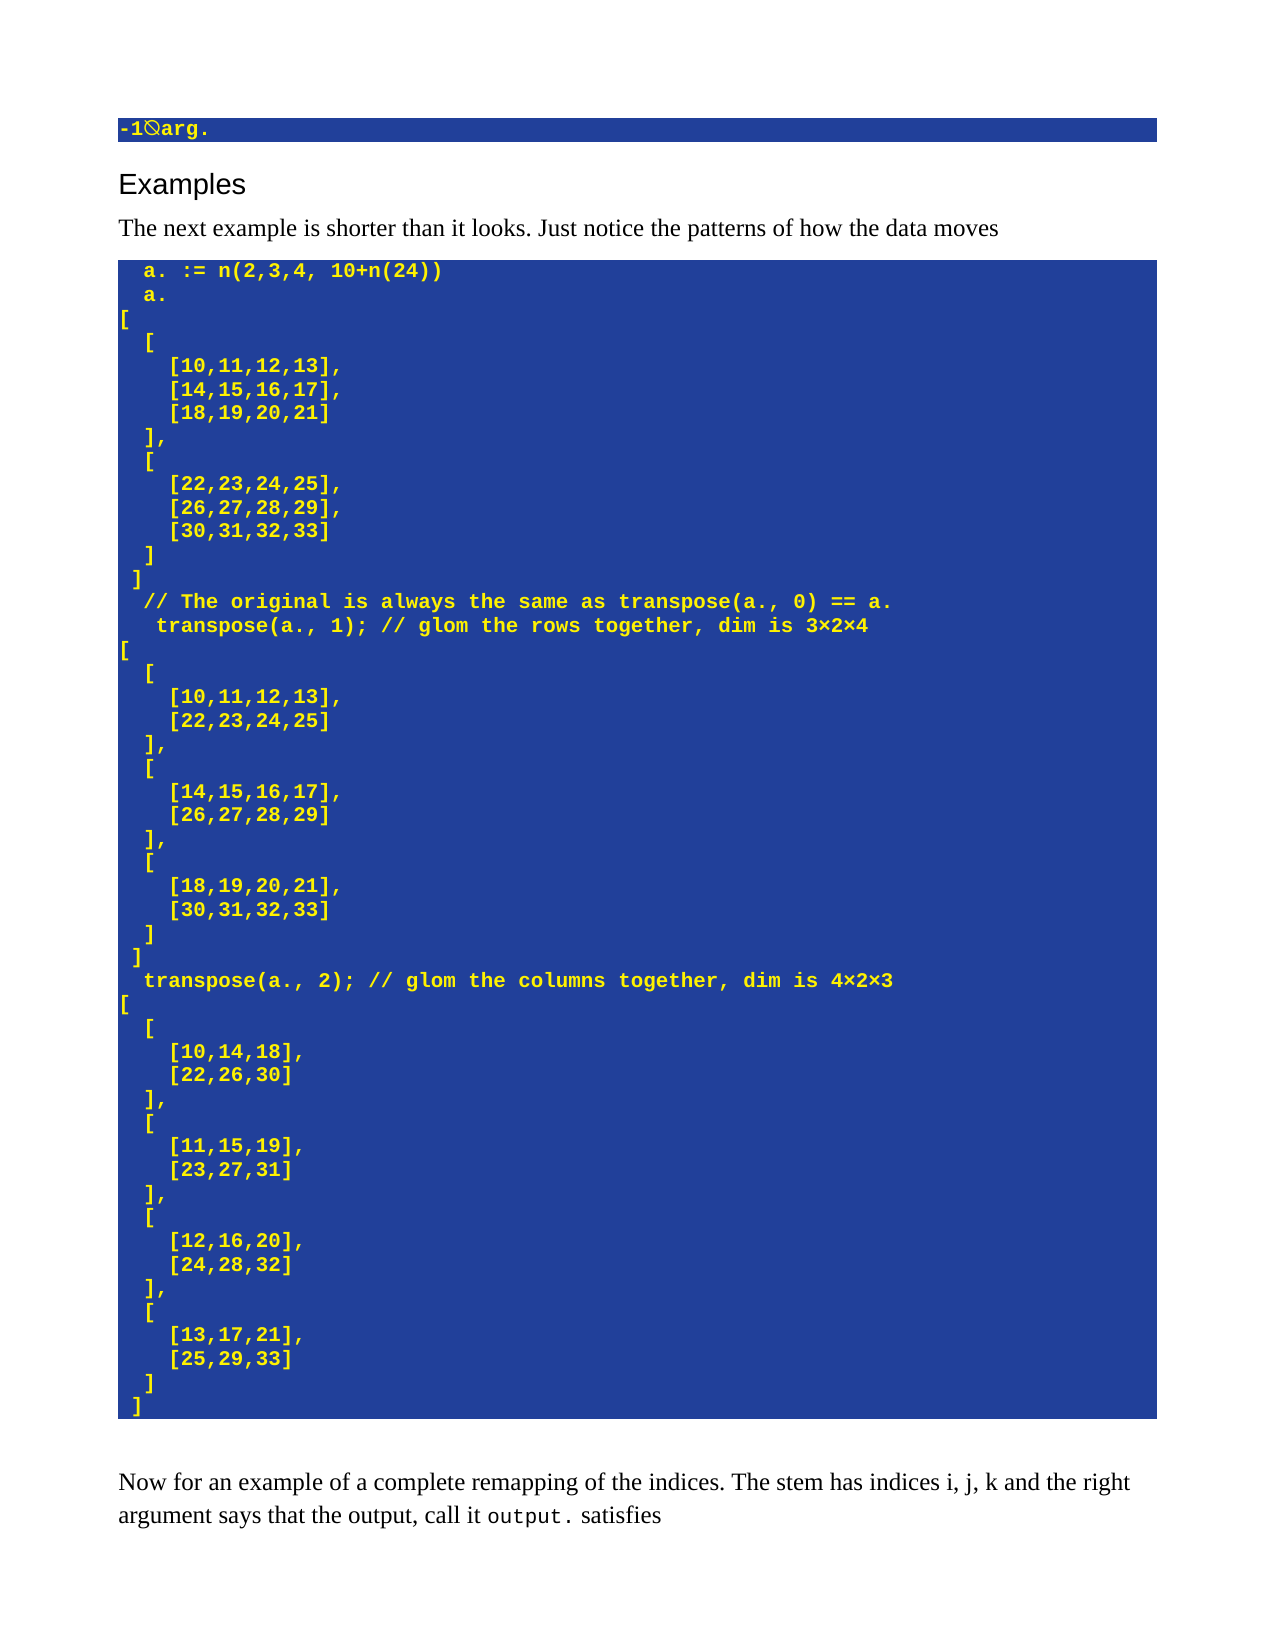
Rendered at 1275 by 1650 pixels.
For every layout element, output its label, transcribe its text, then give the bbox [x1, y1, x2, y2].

text // The original is always the same as transpose(a., 0) == a. [118, 591, 1157, 615]
text ], [118, 733, 1157, 757]
text [18,19,20,21], [118, 875, 1157, 899]
text [10,11,12,13], [118, 355, 1157, 379]
text [ [118, 331, 1157, 355]
text [23,27,31] [118, 1159, 1157, 1183]
text [25,29,33] [118, 1348, 1157, 1372]
text a. := n(2,3,4, 10+n(24)) [118, 260, 1157, 284]
text [ [118, 1112, 1157, 1135]
text [13,17,21], [118, 1324, 1157, 1348]
text [ [118, 852, 1157, 875]
text [ [118, 662, 1157, 686]
text ], [118, 828, 1157, 852]
text [22,23,24,25], [118, 473, 1157, 497]
text transpose(a., 1); // glom the rows together, dim is 3×2×4 [118, 615, 1157, 639]
text ] [118, 946, 1157, 970]
text [24,28,32] [118, 1253, 1157, 1277]
text ] [118, 568, 1157, 591]
text [ [118, 1206, 1157, 1230]
text [26,27,28,29], [118, 497, 1157, 521]
text [10,14,18], [118, 1041, 1157, 1064]
text ] [118, 1372, 1157, 1395]
text [14,15,16,17], [118, 781, 1157, 804]
text [26,27,28,29] [118, 804, 1157, 828]
text ], [118, 1088, 1157, 1112]
text [ [118, 449, 1157, 473]
text ], [118, 1183, 1157, 1206]
text [30,31,32,33] [118, 899, 1157, 922]
text transpose(a., 2); // glom the columns together, dim is 4×2×3 [118, 970, 1157, 993]
text [14,15,16,17], [118, 379, 1157, 402]
subtitle Examples [118, 167, 1157, 200]
text [ [118, 1017, 1157, 1041]
text [18,19,20,21] [118, 402, 1157, 426]
text ], [118, 426, 1157, 449]
text The next example is shorter than it looks. Just notice the patterns of how the data moves [118, 213, 1157, 242]
text [12,16,20], [118, 1230, 1157, 1253]
text [22,23,24,25] [118, 710, 1157, 733]
text [11,15,19], [118, 1135, 1157, 1159]
text [22,26,30] [118, 1064, 1157, 1088]
text [ [118, 308, 1157, 331]
text -1⦰arg. [118, 118, 1157, 142]
text [ [118, 639, 1157, 662]
text a. [118, 284, 1157, 308]
text ] [118, 1395, 1157, 1419]
text Now for an example of a complete remapping of the indices. The stem has indices i, j, k and the right argument says that the output, call it output. satisfies [118, 1467, 1157, 1529]
text ], [118, 1277, 1157, 1301]
text [30,31,32,33] [118, 521, 1157, 544]
text [10,11,12,13], [118, 686, 1157, 710]
text [ [118, 1301, 1157, 1324]
text [ [118, 993, 1157, 1017]
text ] [118, 544, 1157, 568]
text [ [118, 757, 1157, 781]
text ] [118, 922, 1157, 946]
